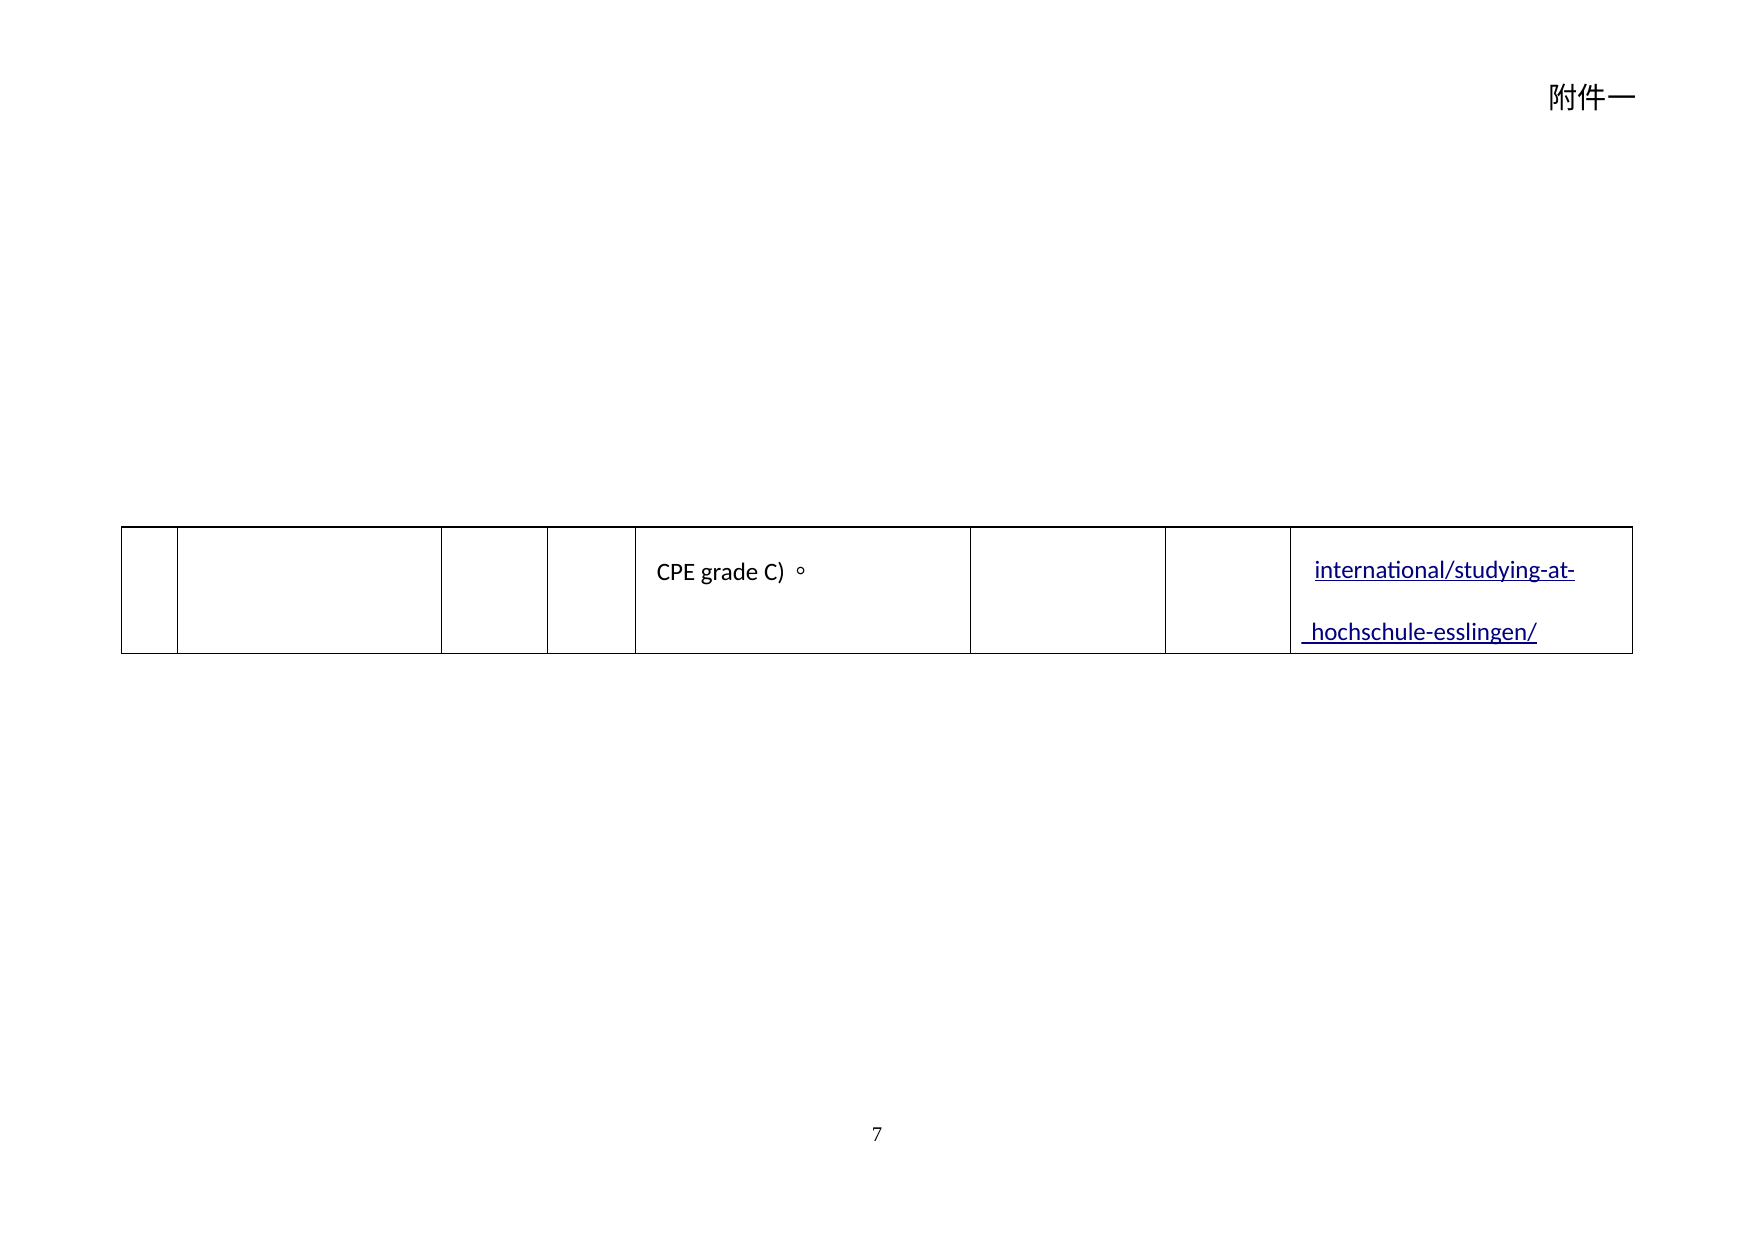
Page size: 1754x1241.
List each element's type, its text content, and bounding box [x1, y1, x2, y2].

table_cell [122, 528, 177, 652]
table_cell CPE grade C)。 [636, 528, 970, 652]
table_cell international/studying-at-hochschule-esslingen/ [1291, 528, 1632, 652]
table_cell [548, 528, 635, 652]
table_cell [442, 528, 547, 652]
table_cell [1166, 528, 1290, 652]
table_cell [178, 528, 441, 652]
table_cell [971, 528, 1165, 652]
